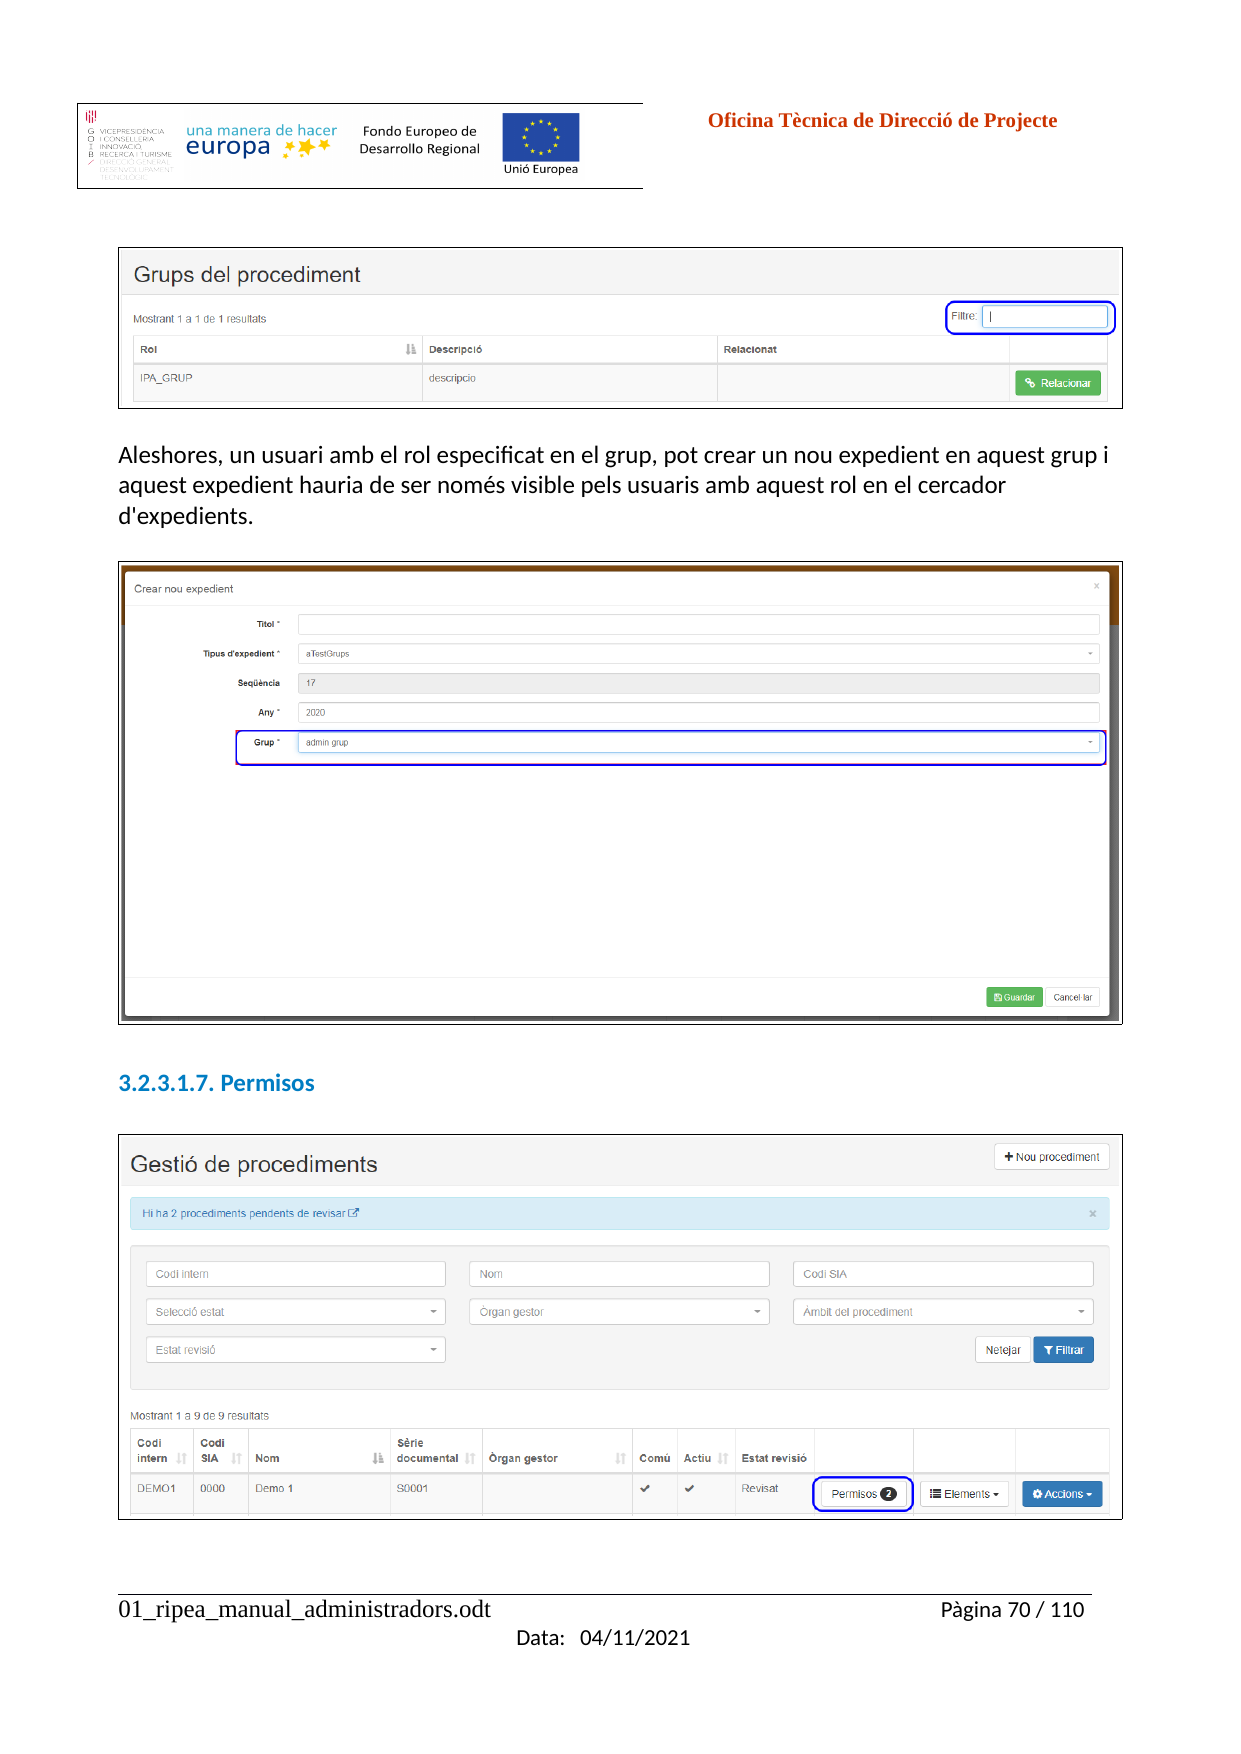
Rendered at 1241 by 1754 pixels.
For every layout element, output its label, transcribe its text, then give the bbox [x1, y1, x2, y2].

picture [82, 108, 178, 182]
text Aleshores, un usuari amb el rol especificat en el grup, pot crear un nou expedient en aquest grup i aquest expedient hauria de ser només visible pels usuaris amb aquest rol en el cercador d'expedients. [118, 439, 1122, 531]
picture [184, 108, 585, 182]
picture [121, 564, 1119, 1021]
picture [121, 250, 1119, 406]
subtitle 3.2.3.1.7. Permisos [118, 1067, 1122, 1097]
picture [121, 1137, 1119, 1516]
